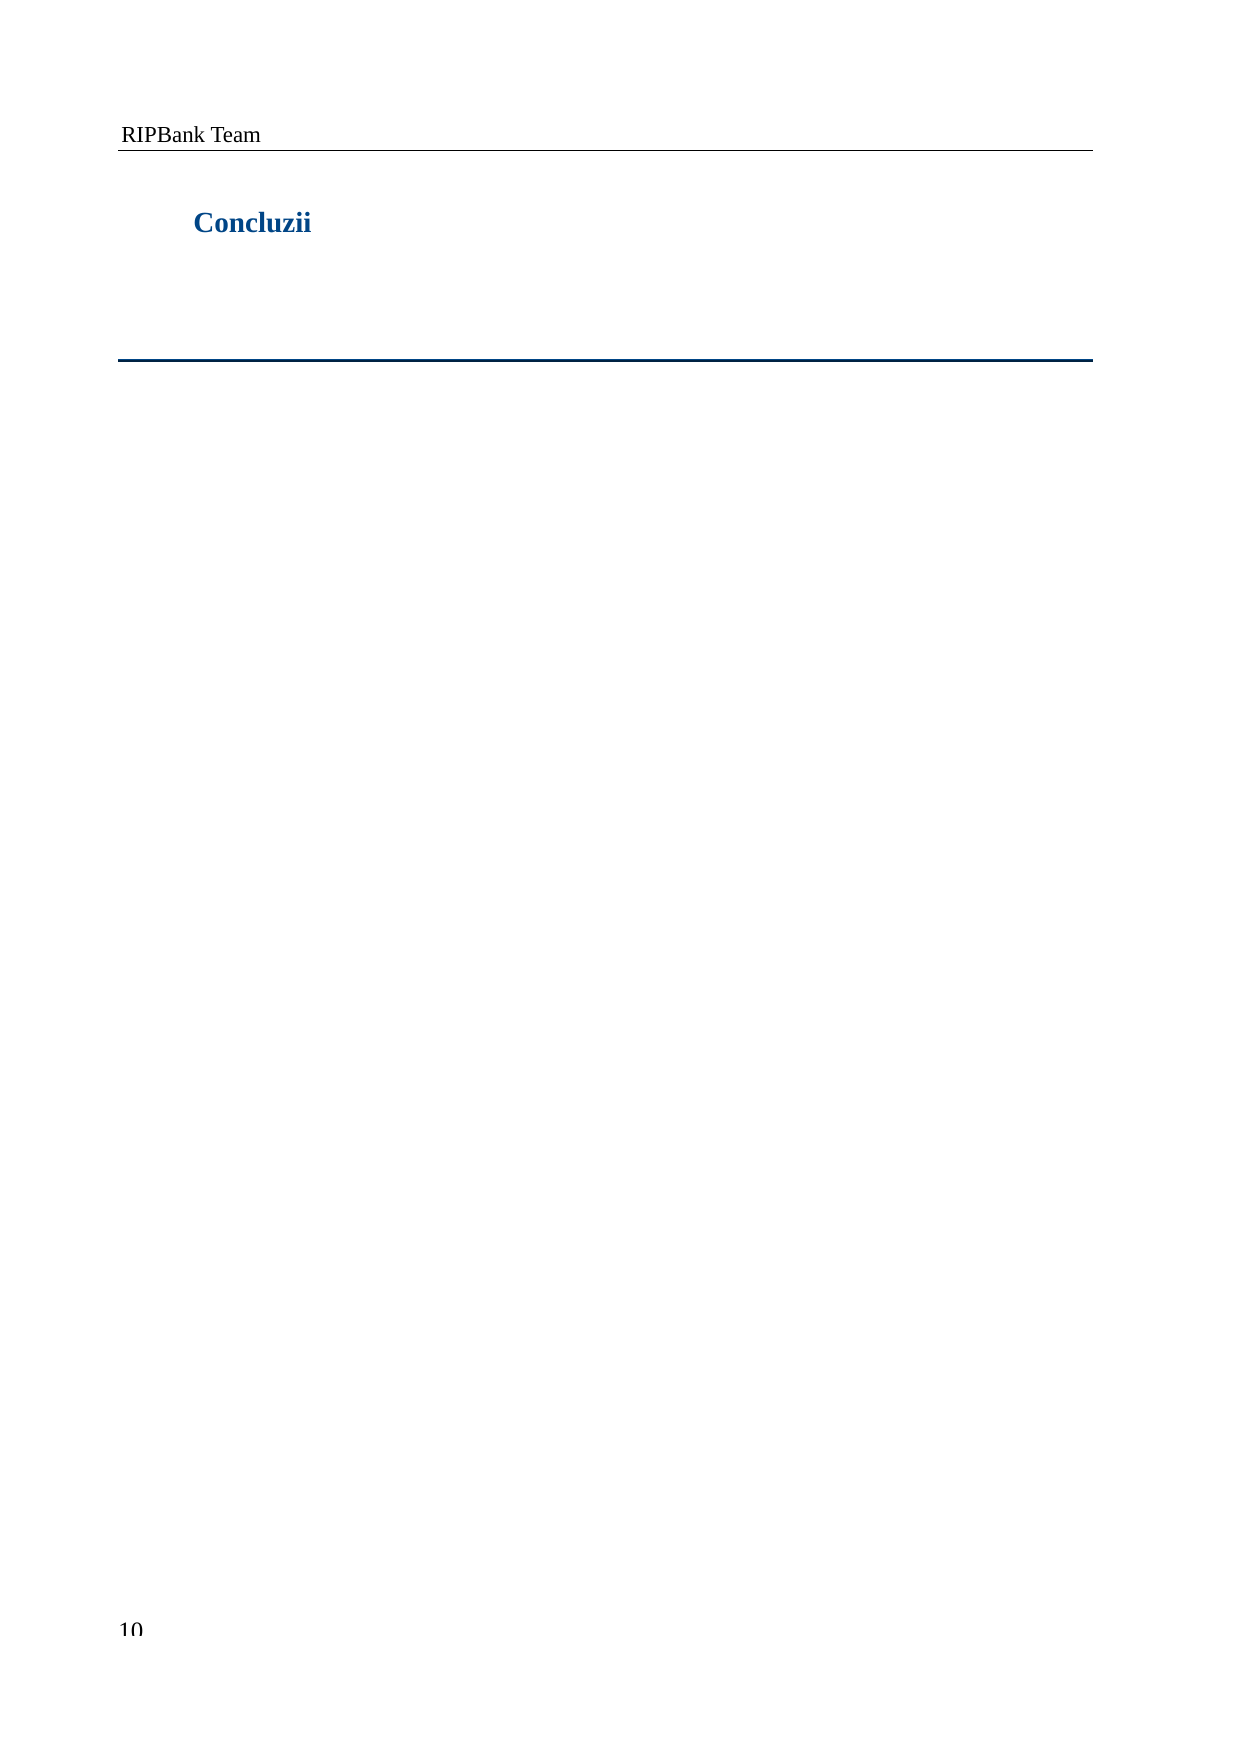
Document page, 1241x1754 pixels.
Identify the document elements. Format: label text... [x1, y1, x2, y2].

subtitle Concluzii [118, 205, 1093, 238]
